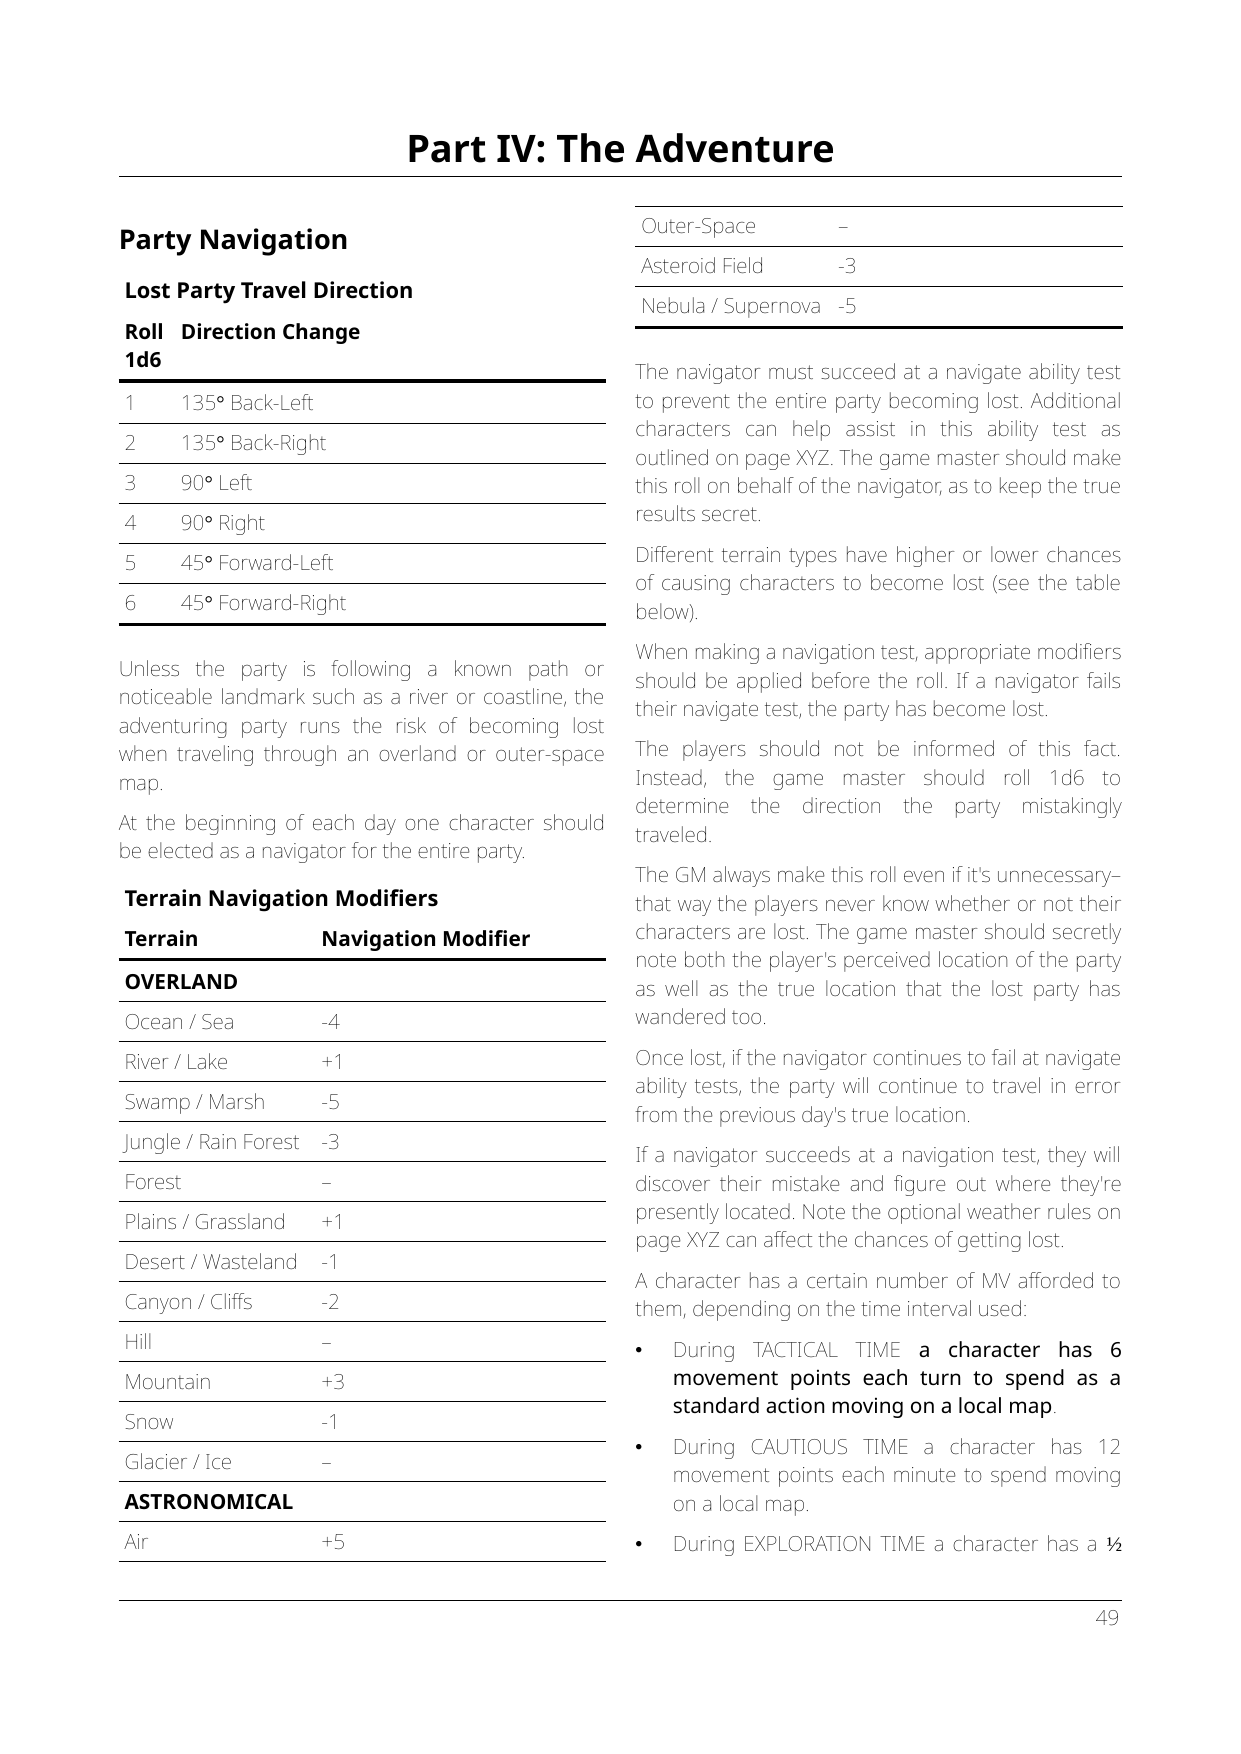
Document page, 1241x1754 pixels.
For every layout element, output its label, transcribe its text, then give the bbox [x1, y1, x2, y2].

table_cell ASTRONOMICAL [119, 1482, 606, 1521]
table_cell 45° Forward-Right [175, 584, 606, 622]
table_cell -5 [832, 287, 1123, 326]
table_cell Roll 1d6 [119, 311, 175, 379]
table_cell 135° Back-Left [175, 383, 606, 422]
text The navigator must succeed at a navigate ability test to prevent the entire party becoming lost. Additional characters can help assist in this ability test as outlined on page XYZ. The game master should make this roll on behalf of the navigator, as to keep the true results secret. [635, 329, 1122, 528]
table_cell -1 [315, 1402, 606, 1441]
table_cell Forest [119, 1162, 315, 1201]
list During CAUTIOUS TIME a character has 12 movement points each minute to spend moving on a local map. [635, 1432, 1122, 1517]
table_cell +5 [315, 1522, 606, 1561]
text The players should not be informed of this fact. Instead, the game master should roll 1d6 to determine the direction the party mistakingly traveled. [635, 734, 1122, 848]
text At the beginning of each day one character should be elected as a navigator for the entire party. [118, 808, 605, 865]
list During EXPLORATION TIME a character has a ½ [635, 1529, 1122, 1558]
table_cell 2 [119, 424, 175, 462]
table_header Lost Party Travel Direction [119, 270, 606, 311]
table_cell +3 [315, 1362, 606, 1401]
text If a navigator succeeds at a navigation test, they will discover their mistake and figure out where they're presently located. Note the optional weather rules on page XYZ can affect the chances of getting lost. [635, 1140, 1122, 1254]
table_cell -4 [315, 1002, 606, 1041]
text Unless the party is following a known path or noticeable landmark such as a river or coastline, the adventuring party runs the risk of becoming lost when traveling through an overland or outer-space map. [118, 626, 605, 796]
table_cell 135° Back-Right [175, 424, 606, 462]
table_cell 5 [119, 544, 175, 582]
table_cell -2 [315, 1282, 606, 1321]
table_cell Ocean / Sea [119, 1002, 315, 1041]
table_cell Plains / Grassland [119, 1202, 315, 1241]
text Once lost, if the navigator continues to fail at navigate ability tests, the party will continue to travel in error from the previous day's true location. [635, 1043, 1122, 1128]
table_cell Hill [119, 1322, 315, 1361]
list During TACTICAL TIME a character has 6 movement points each turn to spend as a standard action moving on a local map. [635, 1335, 1122, 1420]
table_cell Canyon / Cliffs [119, 1282, 315, 1321]
table_cell Jungle / Rain Forest [119, 1122, 315, 1161]
table_cell -1 [315, 1242, 606, 1281]
table_cell Swamp / Marsh [119, 1082, 315, 1121]
text A character has a certain number of MV afforded to them, depending on the time interval used: [635, 1266, 1122, 1323]
table_cell -3 [315, 1122, 606, 1161]
text When making a navigation test, appropriate modifiers should be applied before the roll. If a navigator fails their navigate test, the party has become lost. [635, 637, 1122, 723]
table_cell Nebula / Supernova [635, 287, 832, 326]
table_cell Glacier / Ice [119, 1442, 315, 1481]
table_cell 90° Right [175, 504, 606, 542]
table_cell Desert / Wasteland [119, 1242, 315, 1281]
table_cell 1 [119, 383, 175, 422]
text The GM always make this roll even if it's unnecessary–that way the players never know whether or not their characters are lost. The game master should secretly note both the player's perceived location of the party as well as the true location that the lost party has wandered too. [635, 860, 1122, 1031]
table_cell Terrain [119, 918, 315, 958]
table_cell Asteroid Field [635, 247, 832, 286]
table_cell 6 [119, 584, 175, 622]
table_cell – [315, 1442, 606, 1481]
table_cell 3 [119, 464, 175, 502]
text Different terrain types have higher or lower chances of causing characters to become lost (see the table below). [635, 540, 1122, 625]
table_cell 45° Forward-Left [175, 544, 606, 582]
table_cell – [832, 207, 1123, 246]
table_cell Mountain [119, 1362, 315, 1401]
subtitle Party Navigation [118, 220, 605, 257]
table_cell Navigation Modifier [315, 918, 606, 958]
table_header Terrain Navigation Modifiers [119, 877, 606, 918]
table_cell 90° Left [175, 464, 606, 502]
table_cell +1 [315, 1202, 606, 1241]
table_cell Snow [119, 1402, 315, 1441]
table_cell Air [119, 1522, 315, 1561]
table_cell 4 [119, 504, 175, 542]
table_cell – [315, 1162, 606, 1201]
table_cell Outer-Space [635, 207, 832, 246]
table_cell -3 [832, 247, 1123, 286]
table_cell -5 [315, 1082, 606, 1121]
table_cell River / Lake [119, 1042, 315, 1081]
table_cell OVERLAND [119, 961, 606, 1001]
table_cell – [315, 1322, 606, 1361]
table_cell +1 [315, 1042, 606, 1081]
table_cell Direction Change [175, 311, 606, 379]
